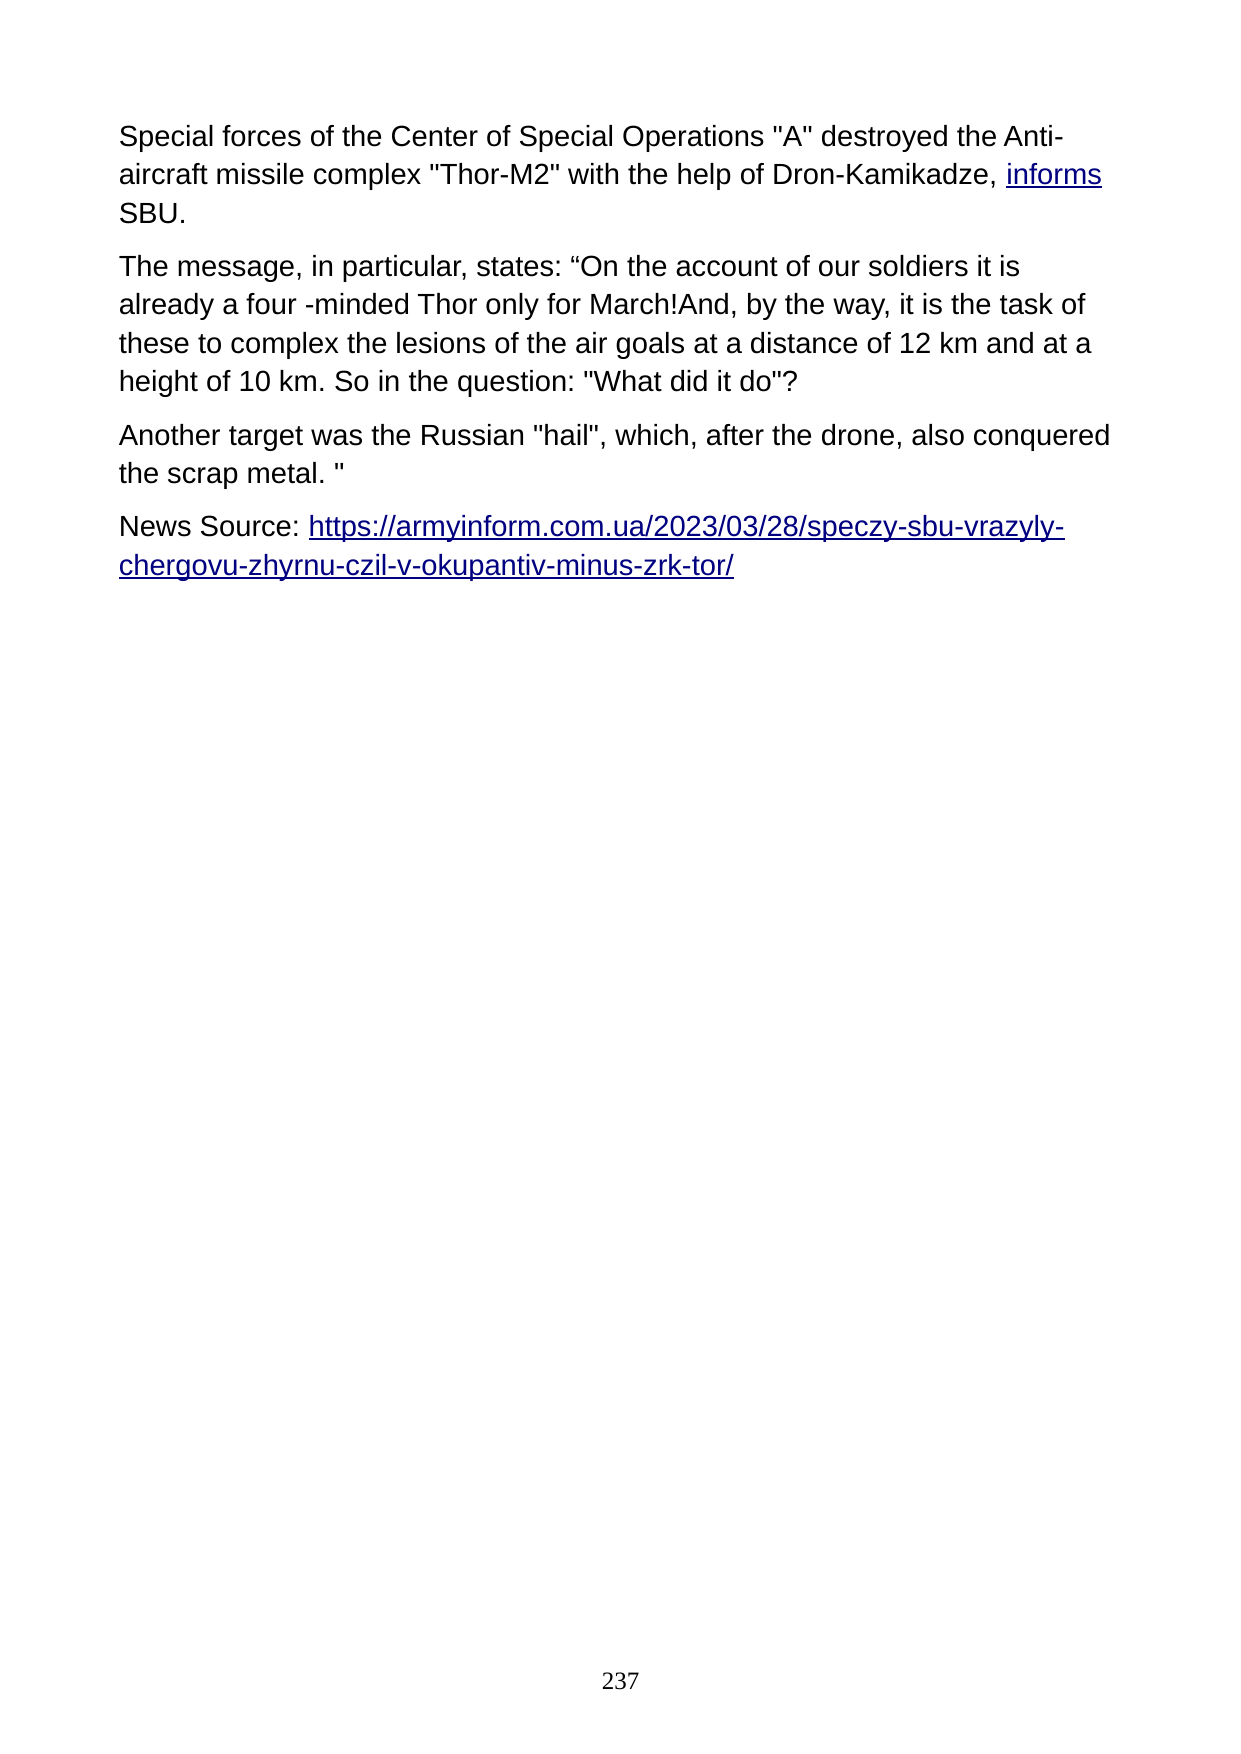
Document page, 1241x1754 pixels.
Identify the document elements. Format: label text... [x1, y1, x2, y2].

text Another target was the Russian "hail", which, after the drone, also conquered the scrap metal. " [118, 417, 1122, 489]
text Special forces of the Center of Special Operations "A" destroyed the Anti-aircraft missile complex "Thor-M2" with the help of Dron-Kamikadze, informs SBU. [118, 118, 1122, 229]
text The message, in particular, states: “On the account of our soldiers it is already a four -minded Thor only for March!And, by the way, it is the task of these to complex the lesions of the air goals at a distance of 12 km and at a height of 10 km. So in the question: "What did it do"? [118, 249, 1122, 398]
text News Source: https://armyinform.com.ua/2023/03/28/speczy-sbu-vrazyly-chergovu-zhyrnu-czil-v-okupantiv-minus-zrk-tor/ [118, 509, 1122, 581]
